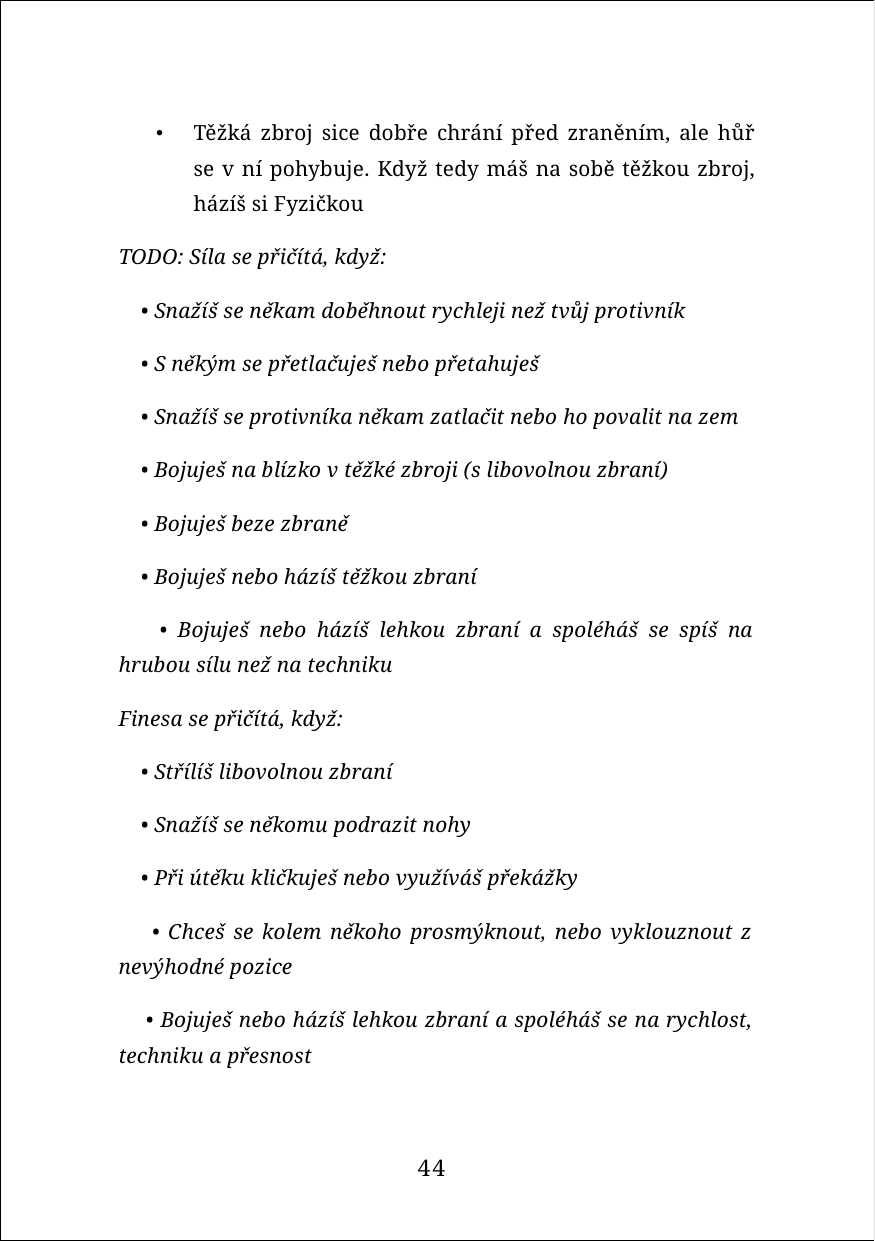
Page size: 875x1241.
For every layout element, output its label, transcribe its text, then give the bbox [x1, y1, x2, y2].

list Těžká zbroj sice dobře chrání před zraněním, ale hůř se v ní pohybuje. Když tedy máš na sobě těžkou zbroj, házíš si Fyzičkou [156, 118, 756, 218]
text • Snažíš se protivníka někam zatlačit nebo ho povalit na zem [118, 402, 756, 431]
text • Snažíš se někam doběhnout rychleji než tvůj protivník [118, 296, 756, 324]
text Finesa se přičítá, když: [118, 704, 756, 732]
text • Snažíš se někomu podrazit nohy [118, 810, 756, 839]
text • Bojuješ nebo házíš lehkou zbraní a spoléháš se spíš na hrubou sílu než na techniku [118, 615, 756, 679]
text • Chceš se kolem někoho prosmýknout, nebo vyklouznout z nevýhodné pozice [118, 917, 756, 981]
text • S někým se přetlačuješ nebo přetahuješ [118, 349, 756, 377]
text • Bojuješ beze zbraně [118, 509, 756, 537]
text • Bojuješ nebo házíš těžkou zbraní [118, 562, 756, 590]
text • Při útěku kličkuješ nebo využíváš překážky [118, 863, 756, 892]
text • Střílíš libovolnou zbraní [118, 757, 756, 786]
text TODO: Síla se přičítá, když: [118, 242, 756, 271]
text • Bojuješ nebo házíš lehkou zbraní a spoléháš se na rychlost, techniku a přesnost [118, 1006, 756, 1069]
text • Bojuješ na blízko v těžké zbroji (s libovolnou zbraní) [118, 455, 756, 484]
